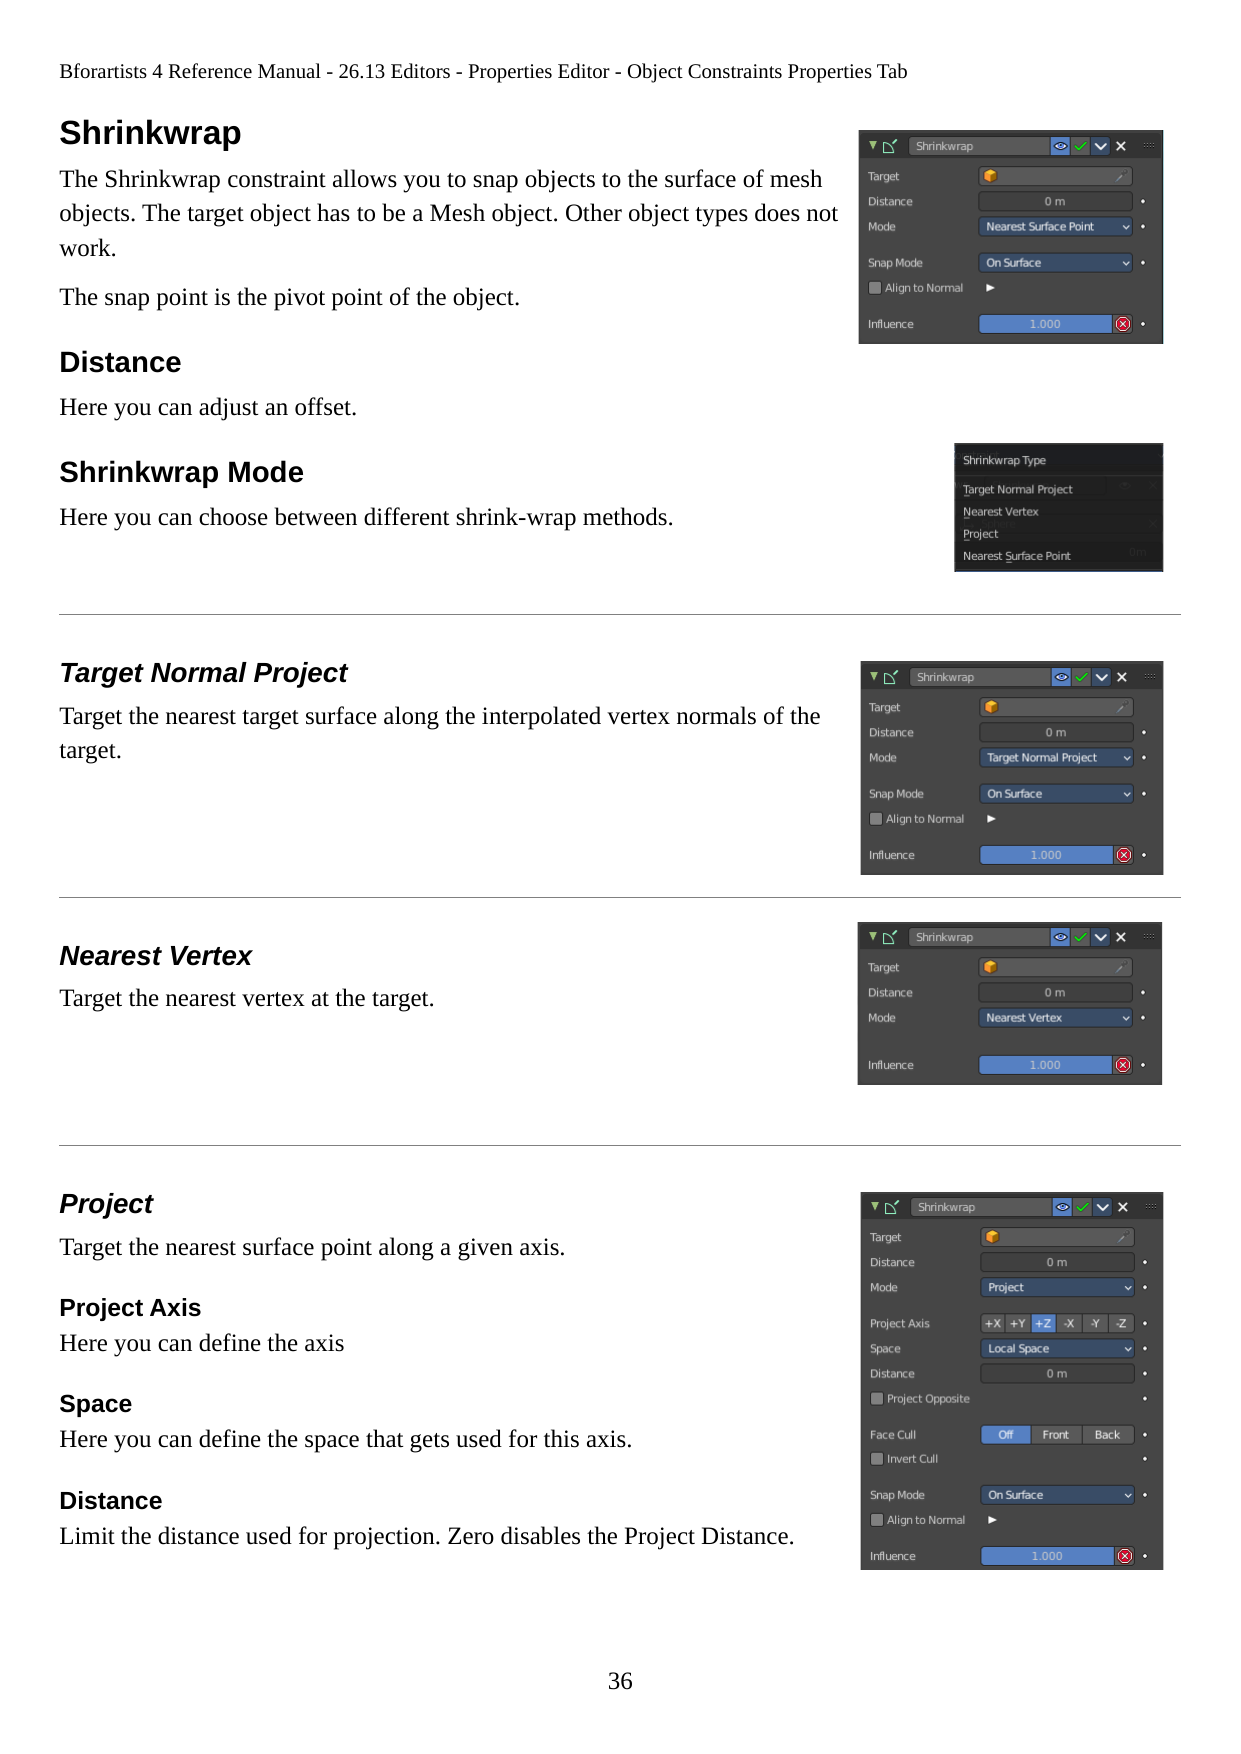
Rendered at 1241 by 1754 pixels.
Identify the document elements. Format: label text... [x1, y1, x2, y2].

subtitle Space [59, 1389, 860, 1418]
text The snap point is the pivot point of the object. [59, 282, 858, 311]
text Here you can choose between different shrink-wrap methods. [59, 502, 954, 530]
text Target the nearest vertex at the target. [59, 983, 857, 1012]
text Here you can define the space that gets used for this axis. [59, 1424, 860, 1453]
text The Shrinkwrap constraint allows you to snap objects to the surface of mesh objects. The target object has to be a Mesh object. Other object types does not work. [59, 164, 858, 261]
subtitle Project [59, 1187, 1181, 1219]
picture [860, 1192, 1164, 1570]
subtitle Shrinkwrap Mode [59, 455, 954, 489]
text Here you can adjust an offset. [59, 392, 1181, 420]
subtitle Project Axis [59, 1293, 860, 1322]
subtitle Distance [59, 345, 1181, 379]
subtitle [1164, 1389, 1181, 1418]
subtitle [1163, 939, 1181, 971]
subtitle [1164, 1486, 1181, 1514]
text Target the nearest target surface along the interpolated vertex normals of the target. [59, 701, 860, 764]
subtitle Distance [59, 1486, 860, 1514]
text Limit the distance used for projection. Zero disables the Project Distance. [59, 1521, 860, 1549]
text Target the nearest surface point along a given axis. [59, 1232, 860, 1260]
picture [857, 922, 1163, 1085]
subtitle [1164, 1293, 1181, 1322]
picture [860, 661, 1164, 875]
subtitle [1164, 455, 1181, 489]
picture [858, 130, 1164, 344]
text Here you can define the axis [59, 1328, 860, 1357]
picture [954, 443, 1164, 572]
subtitle Target Normal Project [59, 656, 1181, 688]
subtitle Shrinkwrap [59, 113, 1181, 151]
subtitle Nearest Vertex [59, 939, 857, 971]
